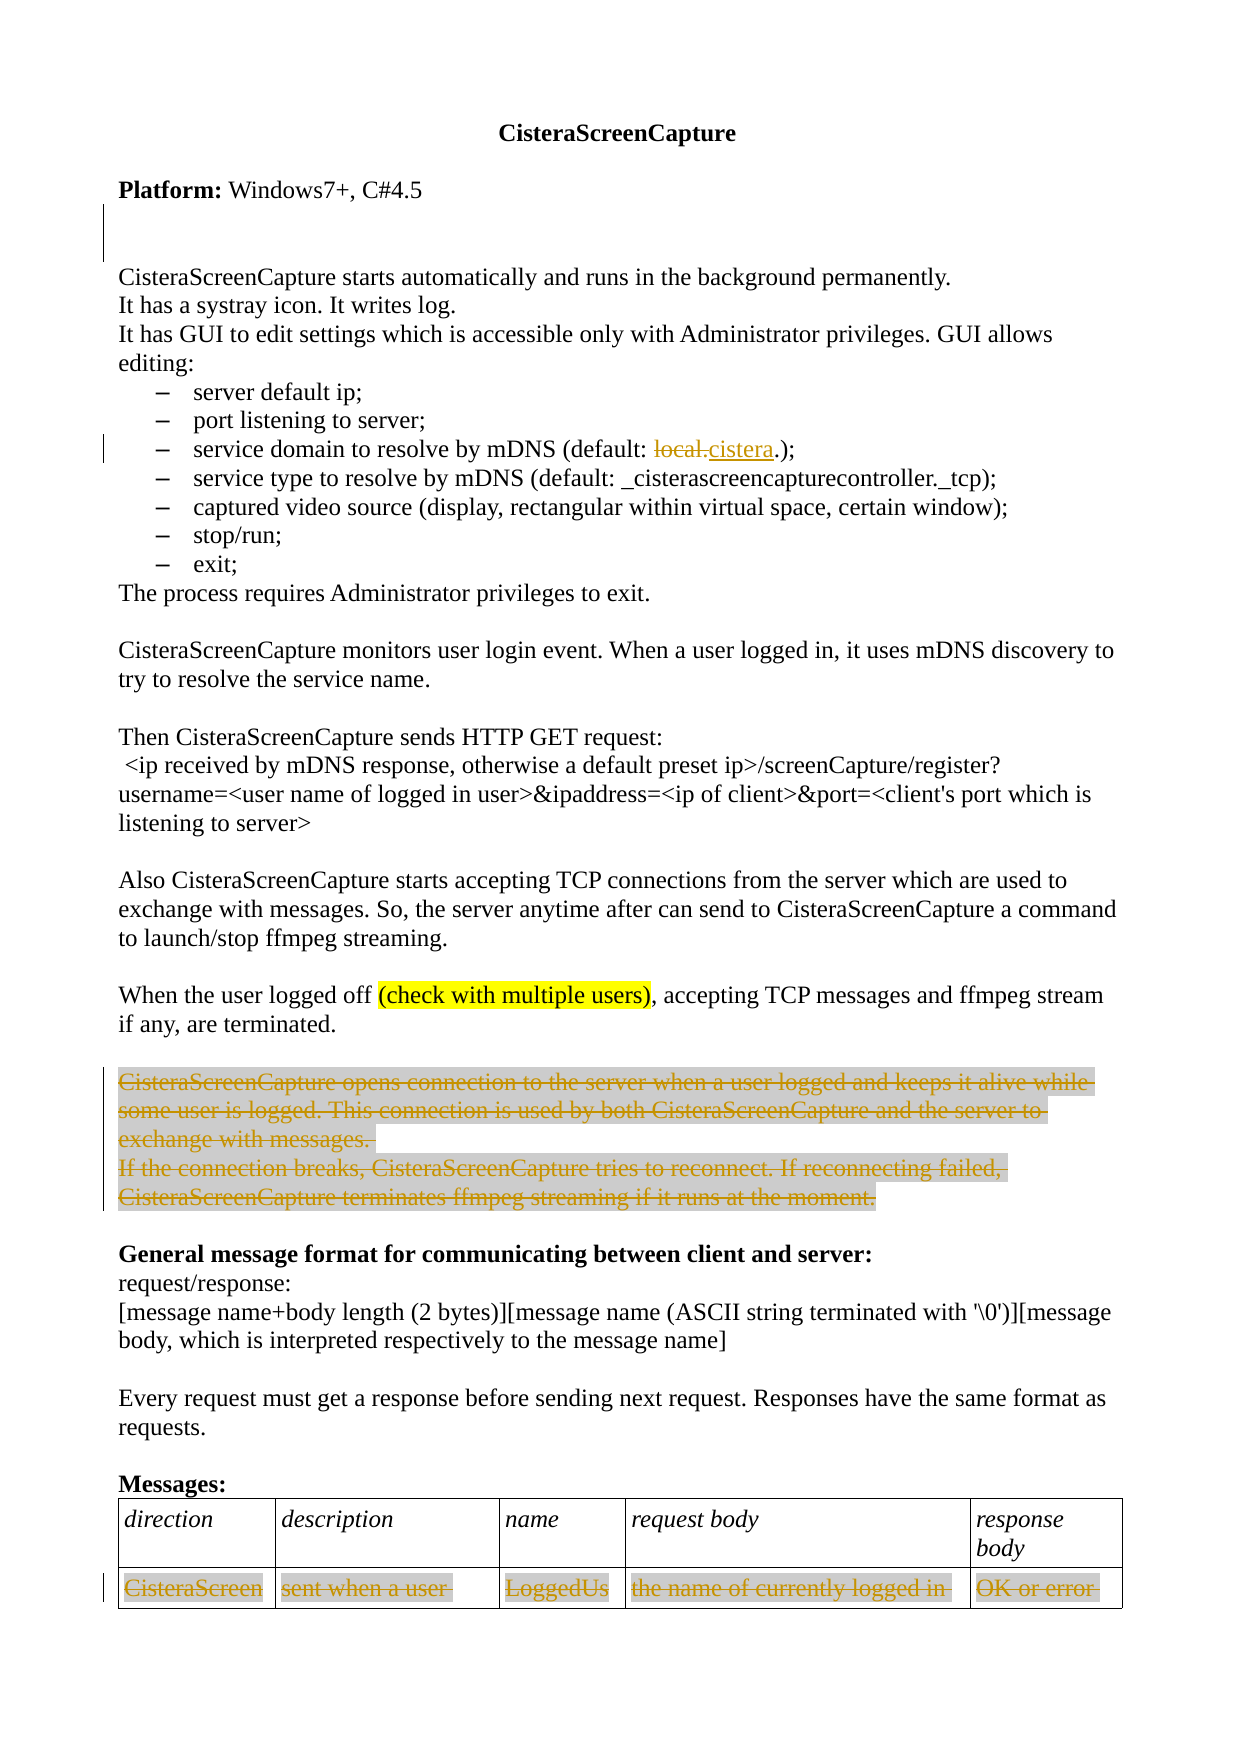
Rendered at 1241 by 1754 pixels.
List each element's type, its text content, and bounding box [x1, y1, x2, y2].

list stop/run; [156, 521, 1122, 549]
text It has GUI to edit settings which is accessible only with Administrator privileges. GUI allows editing: [118, 319, 1122, 377]
table_cell [276, 1568, 499, 1607]
text request/response: [118, 1268, 1122, 1297]
table_header description [276, 1499, 499, 1567]
table_cell [971, 1568, 1122, 1607]
text [message name+body length (2 bytes)][message name (ASCII string terminated with '\0')][message body, which is interpreted respectively to the message name] [118, 1297, 1122, 1354]
table_header direction [119, 1499, 275, 1567]
list server default ip; [156, 377, 1122, 406]
table_cell [119, 1568, 275, 1607]
text CisteraScreenCapture [118, 118, 1122, 147]
list captured video source (display, rectangular within virtual space, certain window); [156, 492, 1122, 521]
table_header request body [626, 1499, 970, 1567]
list service domain to resolve by mDNS (default: cistera.); [156, 434, 1122, 463]
text CisteraScreenCapture starts automatically and runs in the background permanently. [118, 262, 1122, 291]
table_header response body [971, 1499, 1122, 1567]
table_cell [500, 1568, 625, 1607]
text Platform: Windows7+, C#4.5 [118, 176, 1122, 204]
table_header name [500, 1499, 625, 1567]
list port listening to server; [156, 406, 1122, 434]
text Also CisteraScreenCapture starts accepting TCP connections from the server which are used to exchange with messages. So, the server anytime after can send to CisteraScreenCapture a command to launch/stop ffmpeg streaming. [118, 866, 1122, 952]
text The process requires Administrator privileges to exit. [118, 578, 1122, 607]
text It has a systray icon. It writes log. [118, 291, 1122, 319]
list service type to resolve by mDNS (default: _cisterascreencapturecontroller._tcp); [156, 463, 1122, 492]
text General message format for communicating between client and server: [118, 1239, 1122, 1268]
text <ip received by mDNS response, otherwise a default preset ip>/screenCapture/register?username=<user name of logged in user>&ipaddress=<ip of client>&port=<client's port which is listening to server> [118, 751, 1122, 837]
text CisteraScreenCapture monitors user login event. When a user logged in, it uses mDNS discovery to try to resolve the service name. [118, 636, 1122, 693]
table_cell [626, 1568, 970, 1607]
list exit; [156, 549, 1122, 578]
text Messages: [118, 1469, 1122, 1498]
text When the user logged off (check with multiple users), accepting TCP messages and ffmpeg stream if any, are terminated. [118, 981, 1122, 1038]
text Every request must get a response before sending next request. Responses have the same format as requests. [118, 1383, 1122, 1441]
text Then CisteraScreenCapture sends HTTP GET request: [118, 722, 1122, 751]
